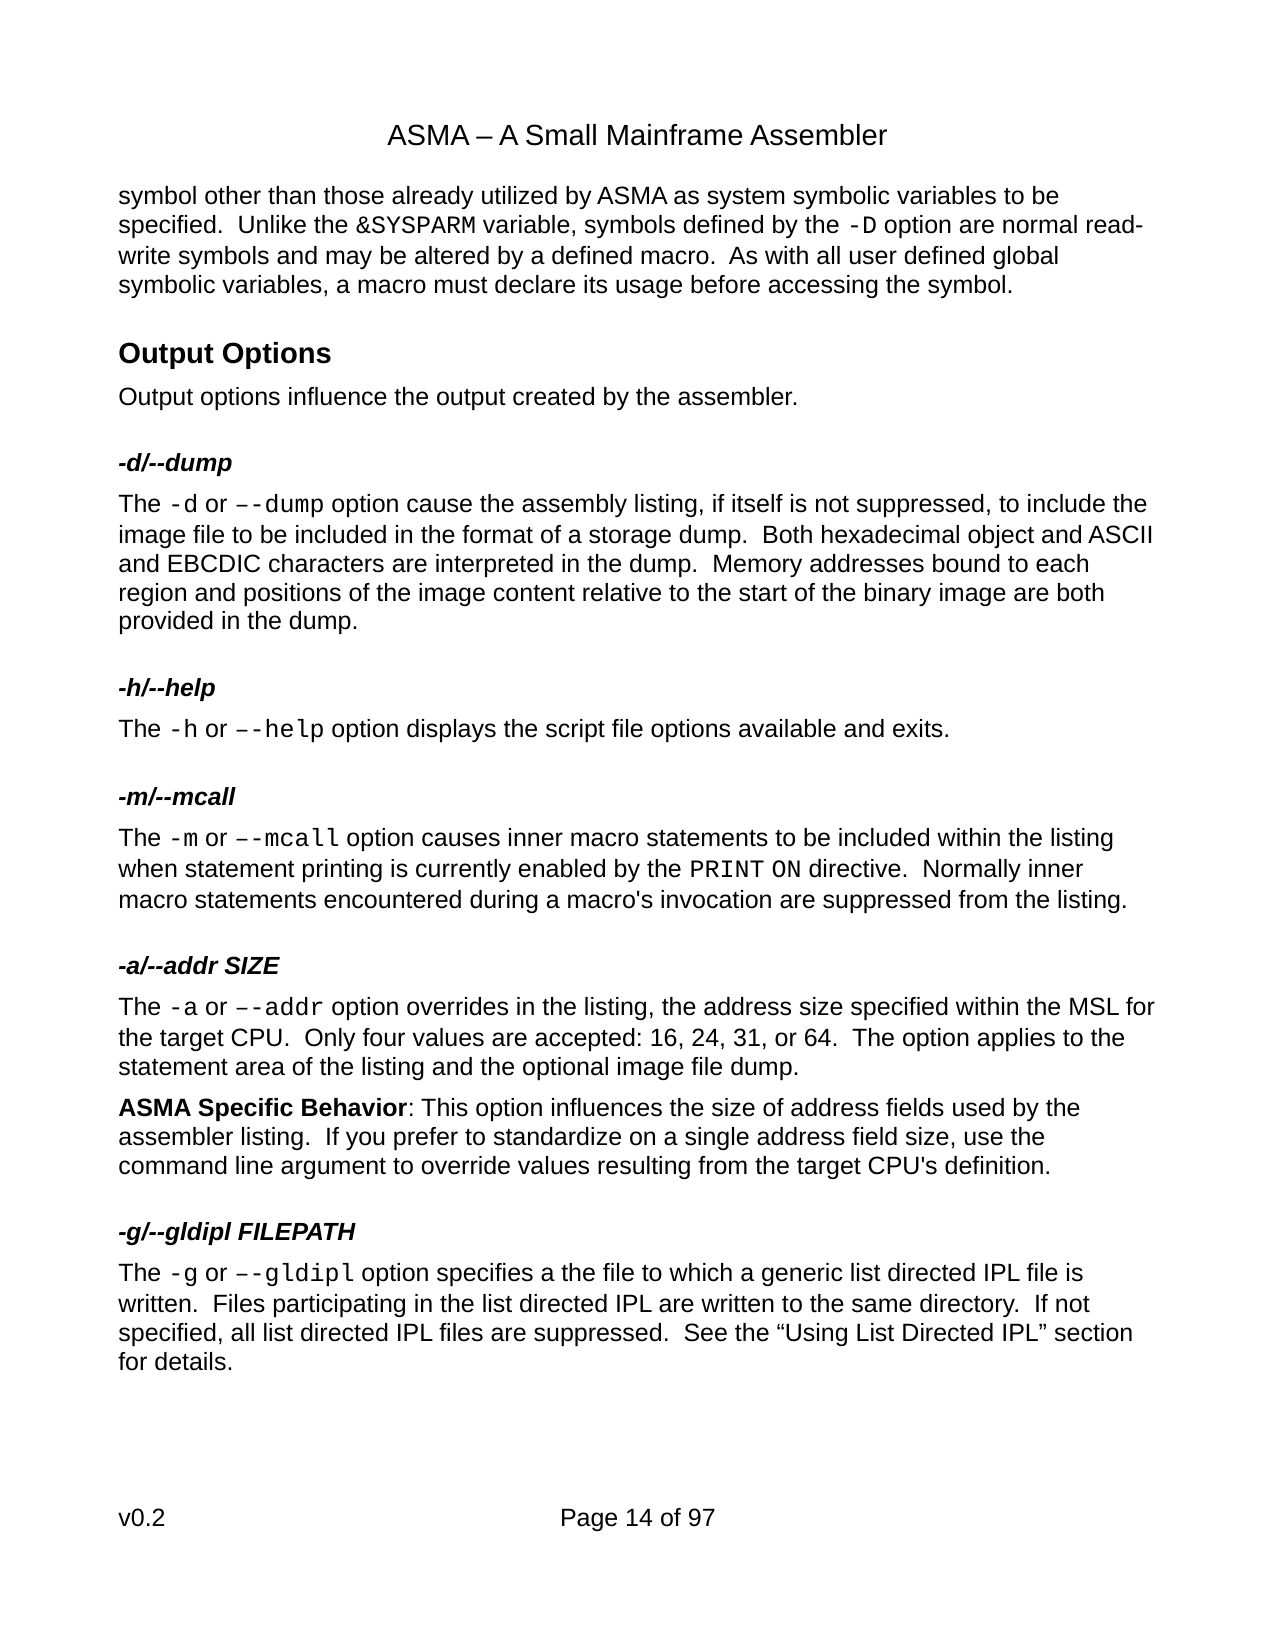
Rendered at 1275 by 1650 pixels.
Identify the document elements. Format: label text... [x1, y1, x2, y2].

text The -h or –-help option displays the script file options available and exits. [118, 714, 1157, 744]
text symbol other than those already utilized by ASMA as system symbolic variables to be specified. Unlike the &SYSPARM variable, symbols defined by the -D option are normal read-write symbols and may be altered by a defined macro. As with all user defined global symbolic variables, a macro must declare its usage before accessing the symbol. [118, 181, 1157, 298]
text The -m or –-mcall option causes inner macro statements to be included within the listing when statement printing is currently enabled by the PRINT ON directive. Normally inner macro statements encountered during a macro's invocation are suppressed from the listing. [118, 823, 1157, 914]
subtitle -m/--mcall [118, 782, 1157, 811]
subtitle Output Options [118, 336, 1157, 369]
subtitle -d/--dump [118, 448, 1157, 477]
text The -a or –-addr option overrides in the listing, the address size specified within the MSL for the target CPU. Only four values are accepted: 16, 24, 31, or 64. The option applies to the statement area of the listing and the optional image file dump. [118, 992, 1157, 1081]
text Output options influence the output created by the assembler. [118, 382, 1157, 411]
subtitle -a/--addr SIZE [118, 951, 1157, 980]
subtitle -h/--help [118, 673, 1157, 701]
text The -g or –-gldipl option specifies a the file to which a generic list directed IPL file is written. Files participating in the list directed IPL are written to the same directory. If not specified, all list directed IPL files are suppressed. See the “Using List Directed IPL” section for details. [118, 1258, 1157, 1375]
text The -d or –-dump option cause the assembly listing, if itself is not suppressed, to include the image file to be included in the format of a storage dump. Both hexadecimal object and ASCII and EBCDIC characters are interpreted in the dump. Memory addresses bound to each region and positions of the image content relative to the start of the binary image are both provided in the dump. [118, 489, 1157, 635]
subtitle -g/--gldipl FILEPATH [118, 1217, 1157, 1246]
text ASMA Specific Behavior: This option influences the size of address fields used by the assembler listing. If you prefer to standardize on a single address field size, use the command line argument to override values resulting from the target CPU's definition. [118, 1093, 1157, 1179]
